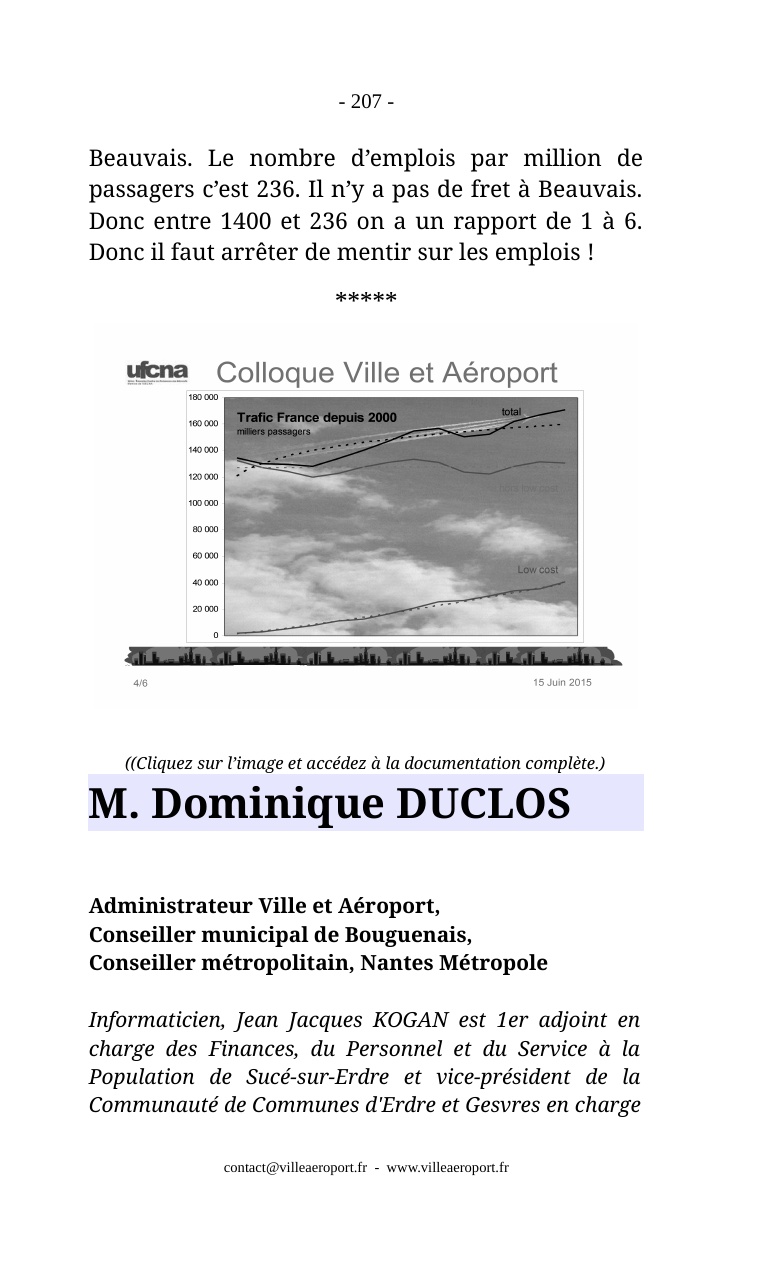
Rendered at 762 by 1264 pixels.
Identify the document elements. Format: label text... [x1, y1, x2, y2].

text M. Dominique DUCLOS [88, 774, 644, 831]
text Beauvais. Le nombre d’emplois par million de passagers c’est 236. Il n’y a pas de fret à Beauvais. Donc entre 1400 et 236 on a un rapport de 1 à 6. Donc il faut arrêter de mentir sur les emplois ! [88, 142, 644, 267]
text Informaticien, Jean Jacques KOGAN est 1er adjoint en charge des Finances, du Personnel et du Service à la Population de Sucé-sur-Erdre et vice-président de la Communauté de Communes d'Erdre et Gesvres en charge [88, 1005, 644, 1119]
text Conseiller métropolitain, Nantes Métropole [88, 948, 644, 977]
text Administrateur Ville et Aéroport, [88, 891, 644, 920]
text Conseiller municipal de Bouguenais, [88, 920, 644, 948]
text ((Cliquez sur l’image et accédez à la documentation complète.) [88, 731, 644, 774]
text ***** [88, 284, 644, 318]
picture [94, 323, 638, 709]
table_header [89, 318, 644, 731]
